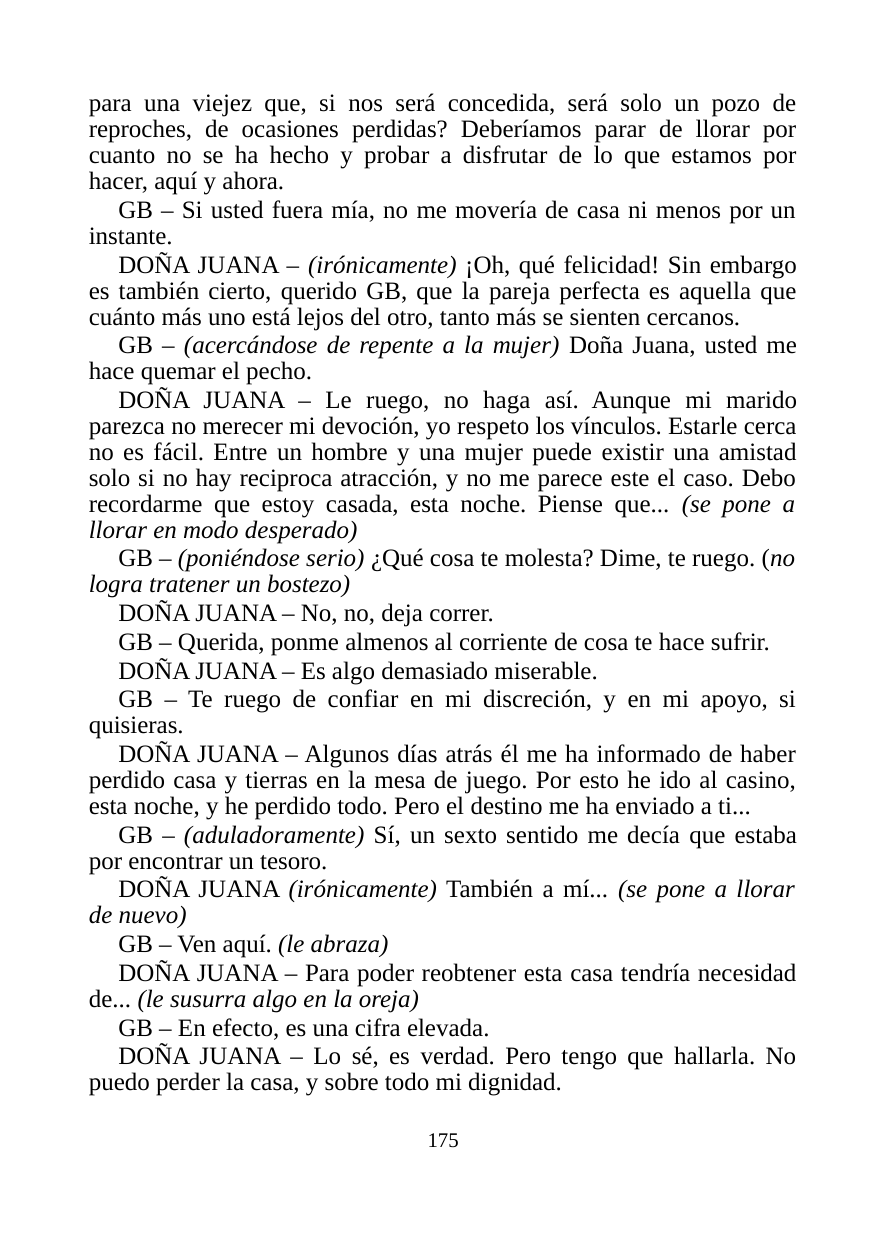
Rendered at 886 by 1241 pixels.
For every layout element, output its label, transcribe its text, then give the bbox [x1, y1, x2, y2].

text DOÑA JUANA – Algunos días atrás él me ha informado de haber perdido casa y tierras en la mesa de juego. Por esto he ido al casino, esta noche, y he perdido todo. Pero el destino me ha enviado a ti... [88, 739, 797, 820]
text DOÑA JUANA – (irónicamente) ¡Oh, qué felicidad! Sin embargo es también cierto, querido GB, que la pareja perfecta es aquella que cuánto más uno está lejos del otro, tanto más se sienten cercanos. [88, 250, 797, 330]
text DOÑA JUANA – Le ruego, no haga así. Aunque mi marido parezca no merecer mi devoción, yo respeto los vínculos. Estarle cerca no es fácil. Entre un hombre y una mujer puede existir una amistad solo si no hay reciproca atracción, y no me parece este el caso. Debo recordarme que estoy casada, esta noche. Piense que... (se pone a llorar en modo desperado) [88, 385, 797, 543]
text GB – Querida, ponme almenos al corriente de cosa te hace sufrir. [88, 627, 797, 656]
text GB – En efecto, es una cifra elevada. [88, 1013, 797, 1041]
text GB – Si usted fuera mía, no me movería de casa ni menos por un instante. [88, 195, 797, 250]
text GB – Te ruego de confiar en mi discreción, y en mi apoyo, si quisieras. [88, 684, 797, 739]
text para una viejez que, si nos será concedida, será solo un pozo de reproches, de ocasiones perdidas? Deberíamos parar de llorar por cuanto no se ha hecho y probar a disfrutar de lo que estamos por hacer, aquí y ahora. [88, 88, 797, 195]
text DOÑA JUANA – Es algo demasiado miserable. [88, 656, 797, 684]
text DOÑA JUANA – Para poder reobtener esta casa tendría necesidad de... (le susurra algo en la oreja) [88, 958, 797, 1013]
text GB – (poniéndose serio) ¿Qué cosa te molesta? Dime, te ruego. (no logra tratener un bostezo) [88, 543, 797, 598]
text DOÑA JUANA – Lo sé, es verdad. Pero tengo que hallarla. No puedo perder la casa, y sobre todo mi dignidad. [88, 1041, 797, 1096]
text GB – (aduladoramente) Sí, un sexto sentido me decía que estaba por encontrar un tesoro. [88, 820, 797, 874]
text GB – (acercándose de repente a la mujer) Doña Juana, usted me hace quemar el pecho. [88, 330, 797, 385]
text DOÑA JUANA – No, no, deja correr. [88, 598, 797, 627]
text DOÑA JUANA (irónicamente) También a mí... (se pone a llorar de nuevo) [88, 874, 797, 929]
text GB – Ven aquí. (le abraza) [88, 929, 797, 958]
